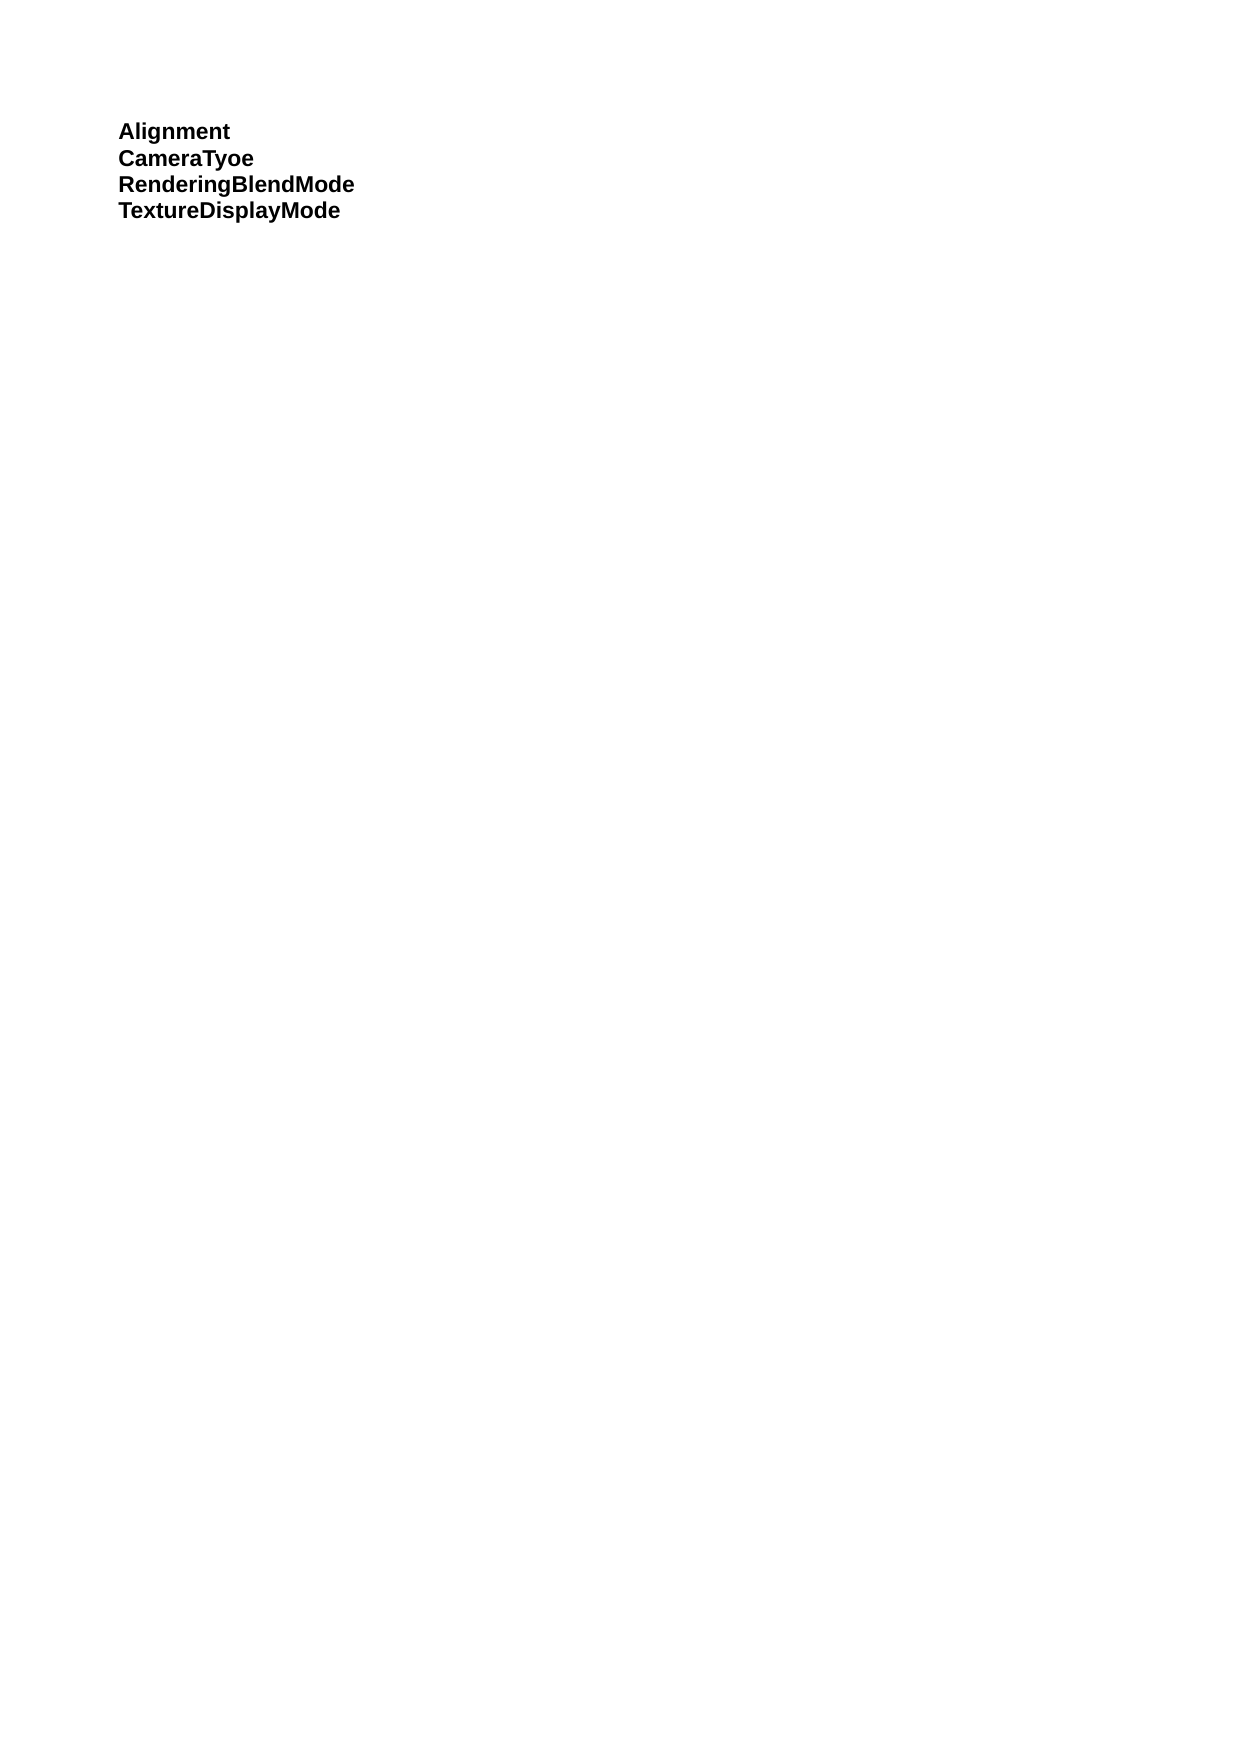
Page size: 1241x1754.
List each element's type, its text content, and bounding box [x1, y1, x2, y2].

text CameraTyoe [118, 144, 1122, 171]
text RenderingBlendMode [118, 171, 1122, 197]
text Alignment [118, 118, 1122, 144]
text TextureDisplayMode [118, 197, 1122, 223]
